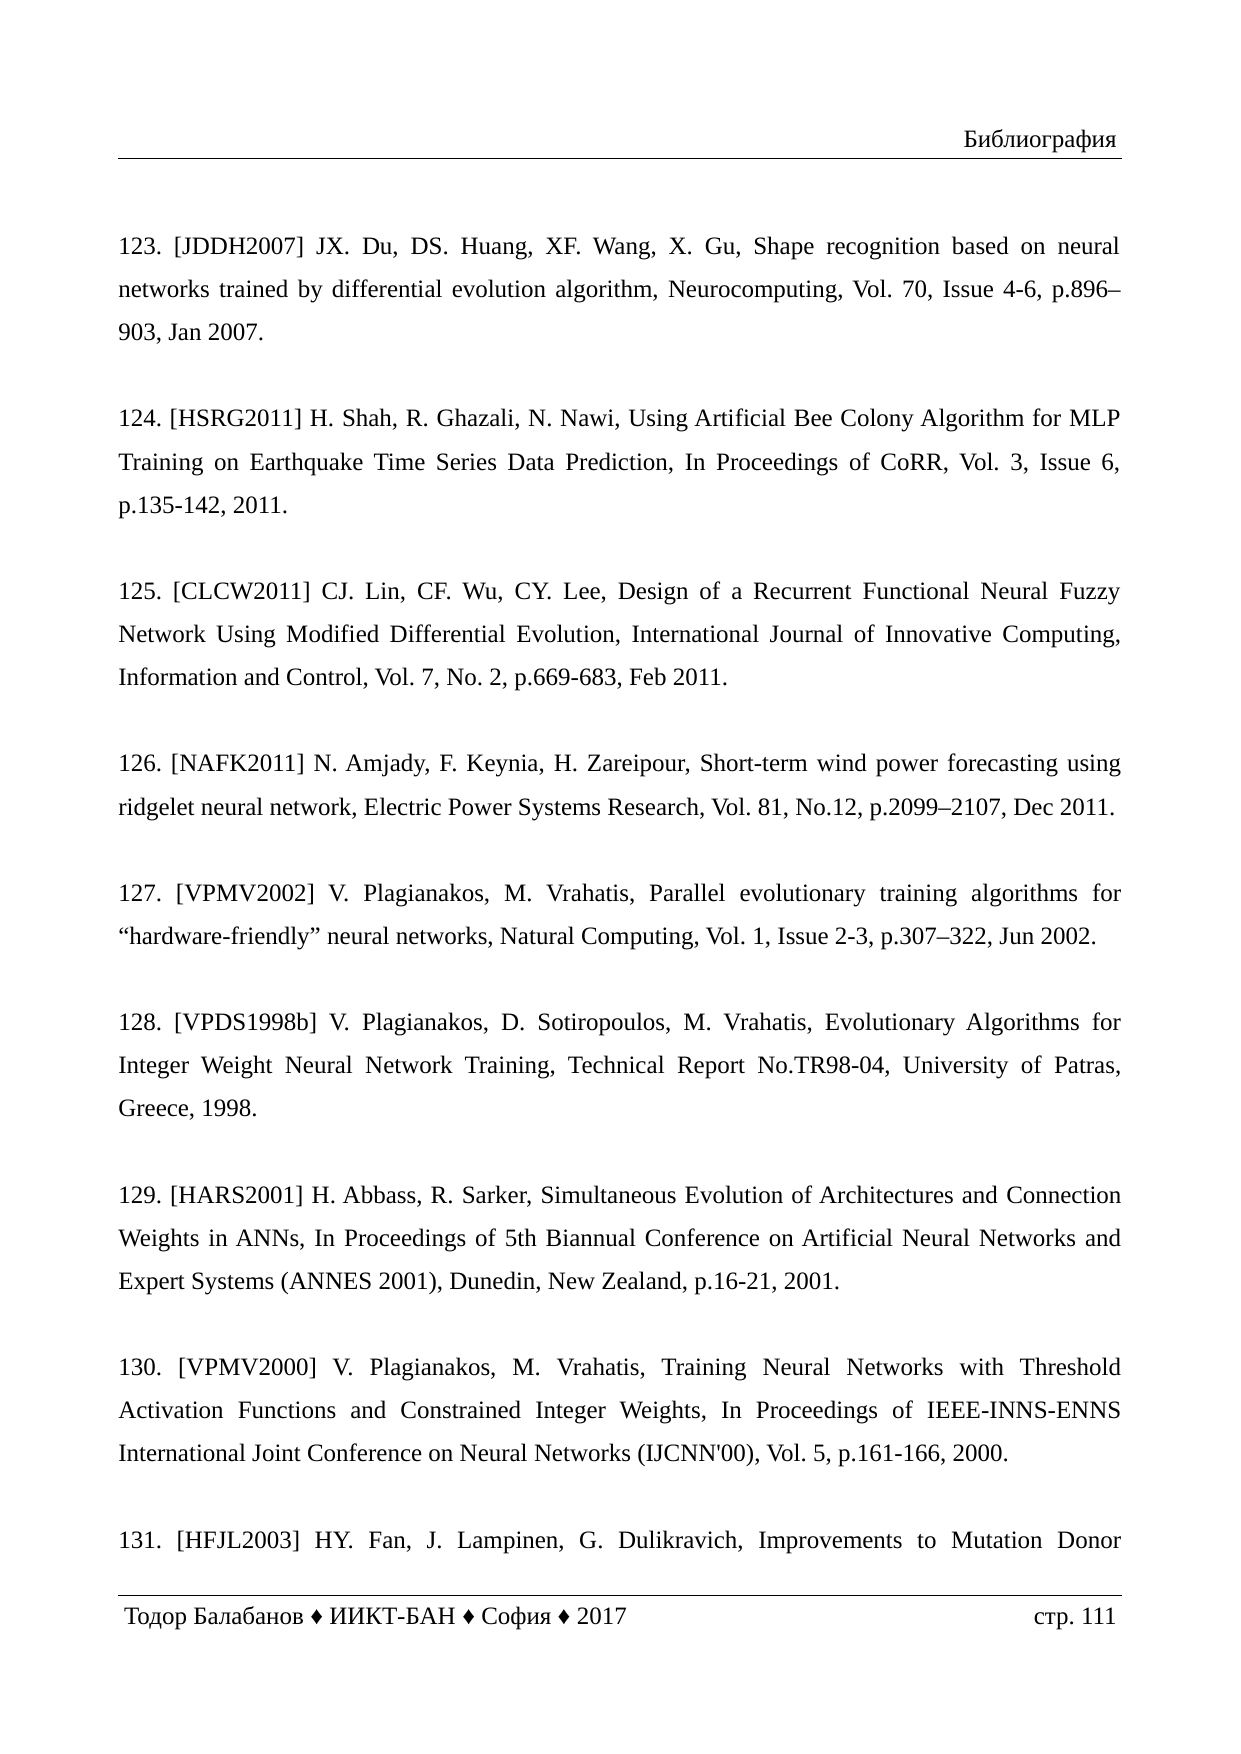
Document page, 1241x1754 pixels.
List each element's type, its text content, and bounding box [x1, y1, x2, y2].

text 125. [CLCW2011] CJ. Lin, CF. Wu, CY. Lee, Design of a Recurrent Functional Neural Fuzzy Network Using Modified Differential Evolution, International Journal of Innovative Computing, Information and Control, Vol. 7, No. 2, p.669-683, Feb 2011. [118, 576, 1122, 691]
text 123. [JDDH2007] JX. Du, DS. Huang, XF. Wang, X. Gu, Shape recognition based on neural networks trained by differential evolution algorithm, Neurocomputing, Vol. 70, Issue 4-6, p.896–903, Jan 2007. [118, 231, 1122, 346]
text 129. [HARS2001] H. Abbass, R. Sarker, Simultaneous Evolution of Architectures and Connection Weights in ANNs, In Proceedings of 5th Biannual Conference on Artificial Neural Networks and Expert Systems (ANNES 2001), Dunedin, New Zealand, p.16-21, 2001. [118, 1180, 1122, 1295]
text 131. [HFJL2003] HY. Fan, J. Lampinen, G. Dulikravich, Improvements to Mutation Donor [118, 1525, 1122, 1553]
text 124. [HSRG2011] H. Shah, R. Ghazali, N. Nawi, Using Artificial Bee Colony Algorithm for MLP Training on Earthquake Time Series Data Prediction, In Proceedings of CoRR, Vol. 3, Issue 6, p.135-142, 2011. [118, 403, 1122, 518]
text 127. [VPMV2002] V. Plagianakos, M. Vrahatis, Parallel evolutionary training algorithms for “hardware-friendly” neural networks, Natural Computing, Vol. 1, Issue 2-3, p.307–322, Jun 2002. [118, 878, 1122, 950]
text 126. [NAFK2011] N. Amjady, F. Keynia, H. Zareipour, Short-term wind power forecasting using ridgelet neural network, Electric Power Systems Research, Vol. 81, No.12, p.2099–2107, Dec 2011. [118, 748, 1122, 820]
text 130. [VPMV2000] V. Plagianakos, M. Vrahatis, Training Neural Networks with Threshold Activation Functions and Constrained Integer Weights, In Proceedings of IEEE-INNS-ENNS International Joint Conference on Neural Networks (IJCNN'00), Vol. 5, p.161-166, 2000. [118, 1352, 1122, 1467]
text 128. [VPDS1998b] V. Plagianakos, D. Sotiropoulos, M. Vrahatis, Evolutionary Algorithms for Integer Weight Neural Network Training, Technical Report No.TR98-04, University of Patras, Greece, 1998. [118, 1007, 1122, 1122]
